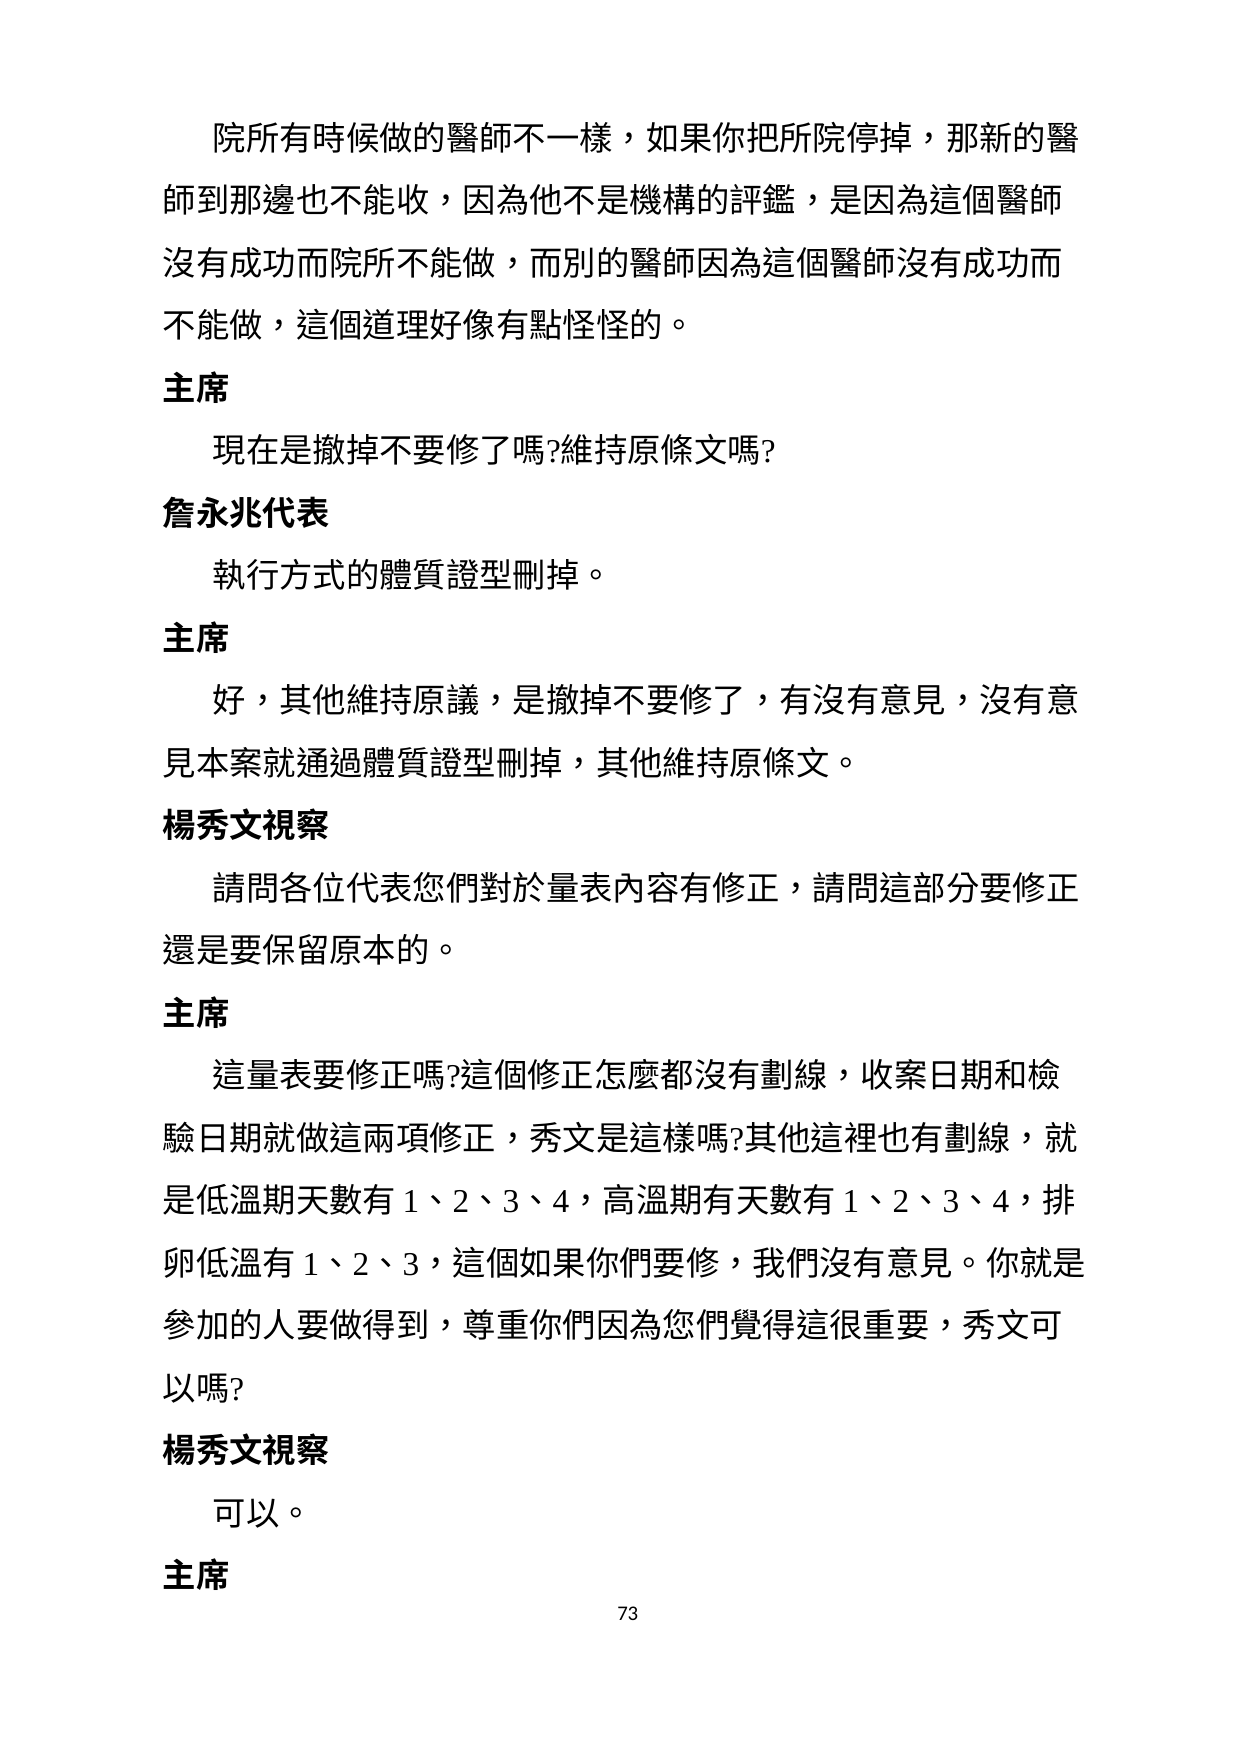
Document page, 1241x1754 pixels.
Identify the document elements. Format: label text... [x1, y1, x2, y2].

text 主席 [162, 594, 1092, 657]
text 主席 [162, 344, 1092, 407]
text 院所有時候做的醫師不一樣，如果你把所院停掉，那新的醫師到那邊也不能收，因為他不是機構的評鑑，是因為這個醫師沒有成功而院所不能做，而別的醫師因為這個醫師沒有成功而不能做，這個道理好像有點怪怪的。 [162, 94, 1092, 344]
text 楊秀文視察 [162, 782, 1092, 844]
text 詹永兆代表 [162, 469, 1092, 532]
text 請問各位代表您們對於量表內容有修正，請問這部分要修正還是要保留原本的。 [162, 844, 1092, 969]
text 好，其他維持原議，是撤掉不要修了，有沒有意見，沒有意見本案就通過體質證型刪掉，其他維持原條文。 [162, 657, 1092, 782]
text 現在是撤掉不要修了嗎?維持原條文嗎? [162, 407, 1092, 469]
text 可以。 [162, 1469, 1092, 1532]
text 主席 [162, 1532, 1092, 1594]
text 楊秀文視察 [162, 1407, 1092, 1469]
text 這量表要修正嗎?這個修正怎麼都沒有劃線，收案日期和檢驗日期就做這兩項修正，秀文是這樣嗎?其他這裡也有劃線，就是低溫期天數有1、2、3、4，高溫期有天數有1、2、3、4，排卵低溫有1、2、3，這個如果你們要修，我們沒有意見。你就是參加的人要做得到，尊重你們因為您們覺得這很重要，秀文可以嗎? [162, 1032, 1092, 1407]
text 主席 [162, 969, 1092, 1032]
text 執行方式的體質證型刪掉。 [162, 532, 1092, 594]
